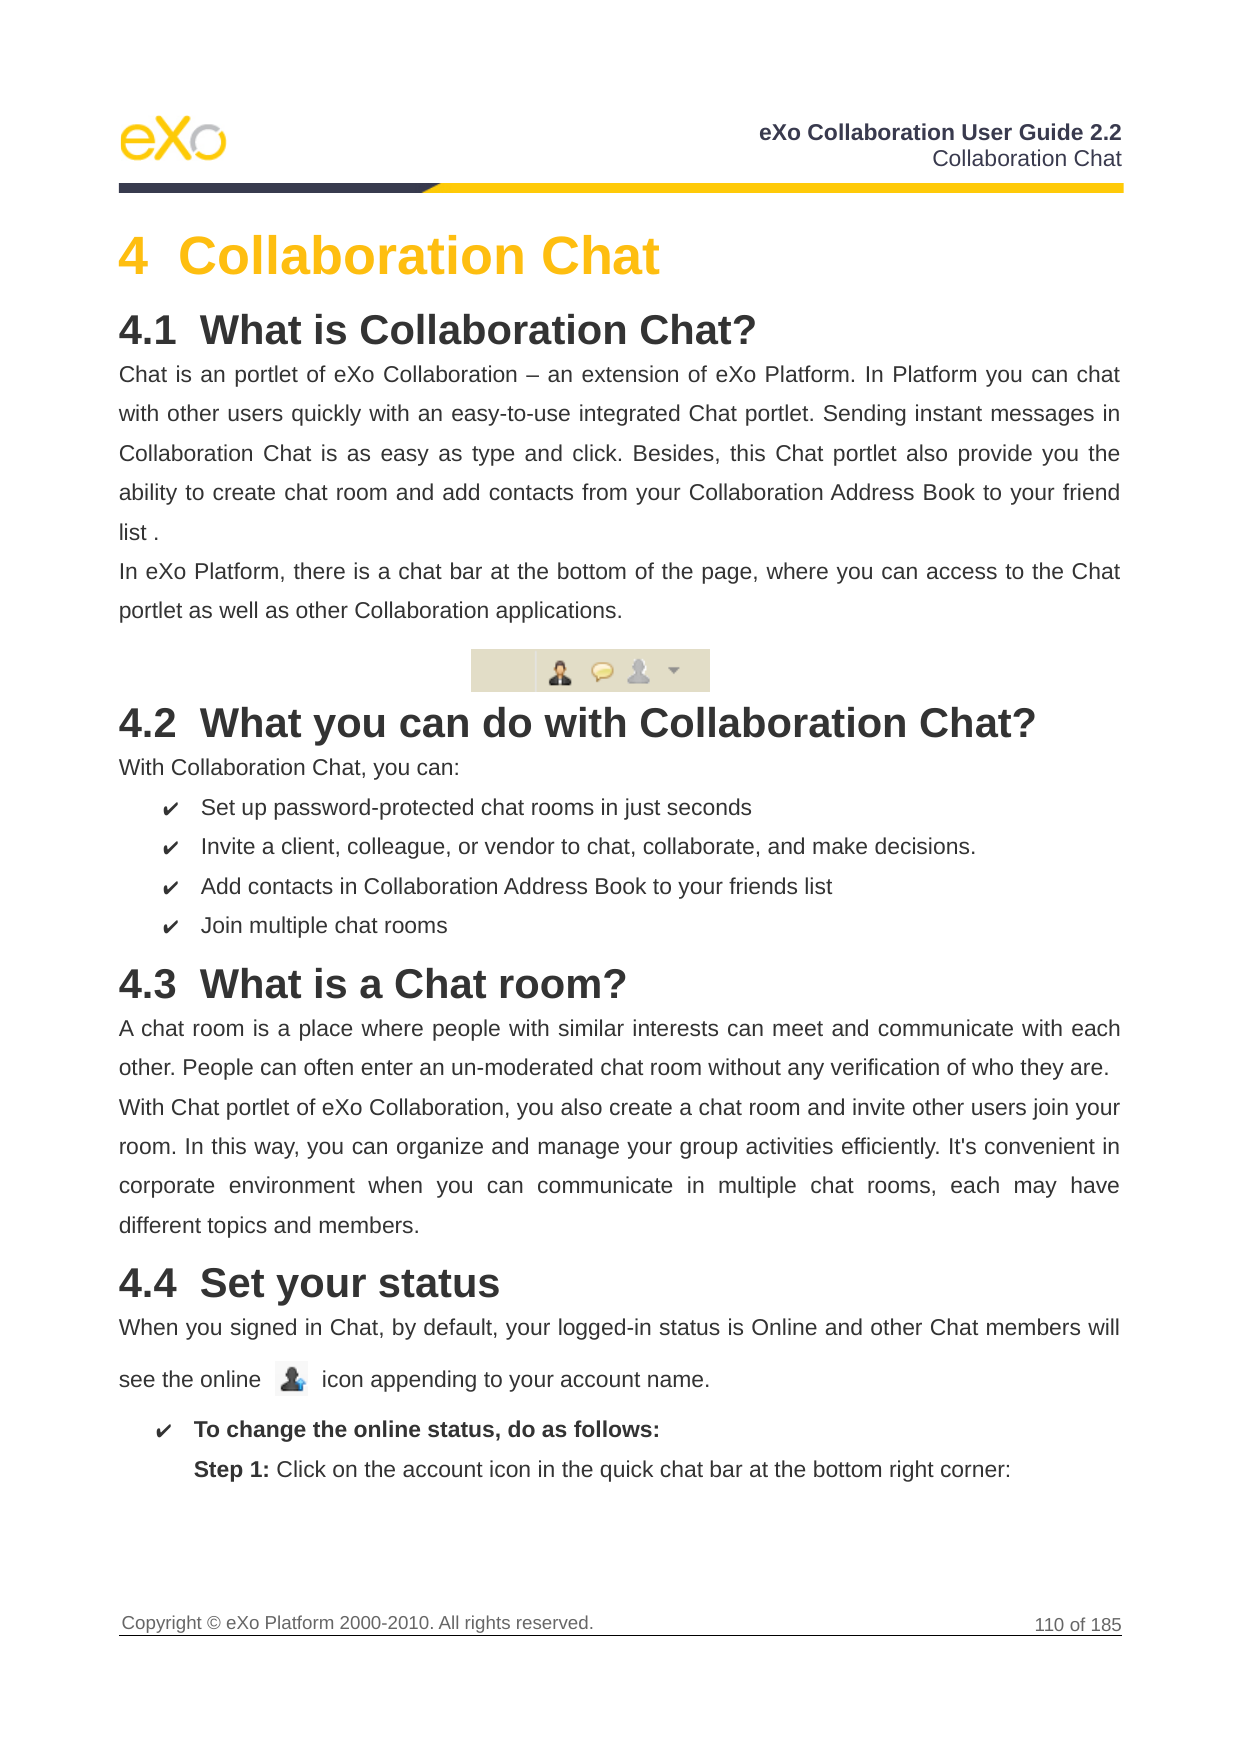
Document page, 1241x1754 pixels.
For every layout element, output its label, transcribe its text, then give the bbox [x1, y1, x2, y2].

list Add contacts in Collaboration Address Book to your friends list [163, 873, 1122, 899]
text Chat is an portlet of eXo Collaboration – an extension of eXo Platform. In Platform you can chat with other users quickly with an easy-to-use integrated Chat portlet. Sending instant messages in Collaboration Chat is as easy as type and click. Besides, this Chat portlet also provide you the ability to create chat room and add contacts from your Collaboration Address Book to your friend list . [118, 361, 1122, 545]
text With Chat portlet of eXo Collaboration, you also create a chat room and invite other users join your room. In this way, you can organize and manage your group activities efficiently. It's convenient in corporate environment when you can communicate in multiple chat rooms, each may have different topics and members. [118, 1093, 1122, 1238]
list To change the online status, do as follows: [156, 1416, 1122, 1443]
picture [118, 183, 1124, 193]
picture [275, 1361, 308, 1396]
subtitle What you can do with Collaboration Chat? [118, 696, 1122, 747]
subtitle Set your status [118, 1259, 1122, 1307]
list Join multiple chat rooms [163, 912, 1122, 938]
list Step 1: Click on the account icon in the quick chat bar at the bottom right corner: [156, 1456, 1122, 1482]
subtitle What is a Chat room? [118, 959, 1122, 1007]
text With Collaboration Chat, you can: [118, 754, 1122, 781]
list When you signed in Chat, by default, your logged-in status is Online and other Chat members will see the online icon appending to your account name. [81, 1314, 1122, 1403]
picture [120, 115, 227, 161]
list Set up password-protected chat rooms in just seconds [163, 794, 1122, 820]
picture [471, 649, 710, 692]
subtitle Collaboration Chat [118, 223, 1122, 286]
text In eXo Platform, there is a chat bar at the bottom of the page, where you can access to the Chat portlet as well as other Collaboration applications. [118, 558, 1122, 624]
list Invite a client, colleague, or vendor to chat, collaborate, and make decisions. [163, 833, 1122, 859]
text A chat room is a place where people with similar interests can meet and communicate with each other. People can often enter an un-moderated chat room without any verification of who they are. [118, 1014, 1122, 1080]
subtitle What is Collaboration Chat? [118, 305, 1122, 353]
